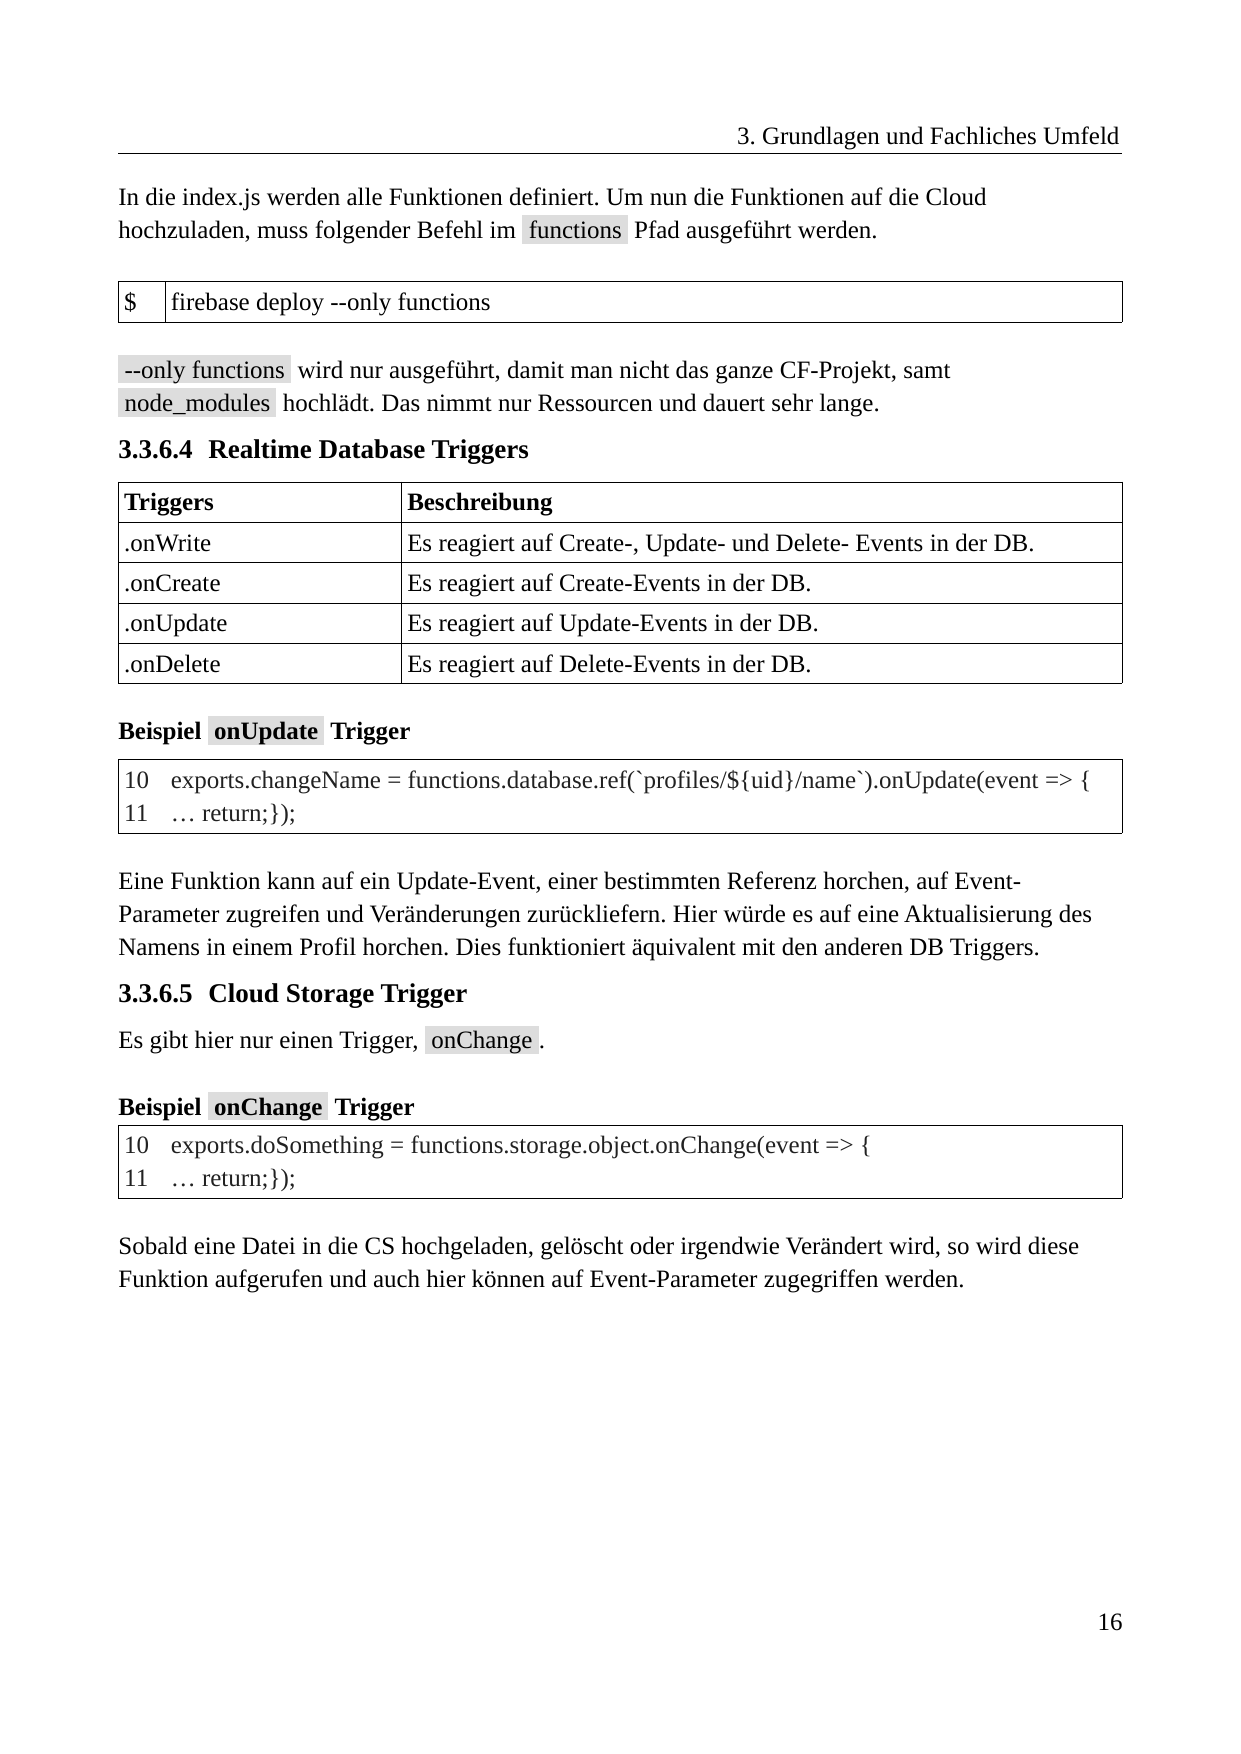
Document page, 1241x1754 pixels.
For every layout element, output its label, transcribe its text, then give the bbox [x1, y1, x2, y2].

table_header firebase deploy --only functions [166, 282, 1122, 322]
text Es gibt hier nur einen Trigger, onChange . [118, 1026, 1122, 1054]
table_cell .onCreate [119, 563, 401, 602]
table_cell Es reagiert auf Delete-Events in der DB. [402, 644, 1122, 683]
table_cell .onWrite [119, 523, 401, 562]
table_header Beschreibung [402, 483, 1122, 522]
text Eine Funktion kann auf ein Update-Event, einer bestimmten Referenz horchen, auf Event-Parameter zugreifen und Veränderungen zurückliefern. Hier würde es auf eine Aktualisierung des Namens in einem Profil horchen. Dies funktioniert äquivalent mit den anderen DB Triggers. [118, 866, 1122, 961]
text Sobald eine Datei in die CS hochgeladen, gelöscht oder irgendwie Verändert wird, so wird diese Funktion aufgerufen und auch hier können auf Event-Parameter zugegriffen werden. [118, 1231, 1122, 1293]
table_cell Es reagiert auf Create-, Update- und Delete- Events in der DB. [402, 523, 1122, 562]
table_header exports.doSomething = functions.storage.object.onChange(event => { … return;}); [165, 1126, 1122, 1198]
text Beispiel onUpdate Trigger [118, 716, 1122, 745]
text In die index.js werden alle Funktionen definiert. Um nun die Funktionen auf die Cloud hochzuladen, muss folgender Befehl im functions Pfad ausgeführt werden. [118, 182, 1122, 244]
table_header $ [119, 282, 165, 322]
text --only functions wird nur ausgeführt, damit man nicht das ganze CF-Projekt, samt [118, 355, 1122, 383]
table_cell .onUpdate [119, 604, 401, 643]
text node_modules hochlädt. Das nimmt nur Ressourcen und dauert sehr lange. [118, 388, 1122, 417]
table_cell .onDelete [119, 644, 401, 683]
table_header 10 11 [119, 1126, 165, 1198]
table_header exports.changeName = functions.database.ref(`profiles/${uid}/name`).onUpdate(event => { … return;}); [165, 760, 1122, 833]
subtitle Cloud Storage Trigger [118, 977, 1122, 1008]
table_cell Es reagiert auf Update-Events in der DB. [402, 604, 1122, 643]
text Beispiel onChange Trigger [118, 1092, 1122, 1120]
table_header Triggers [119, 483, 401, 522]
subtitle Realtime Database Triggers [118, 433, 1122, 464]
table_header 10 11 [119, 760, 165, 833]
table_cell Es reagiert auf Create-Events in der DB. [402, 563, 1122, 602]
